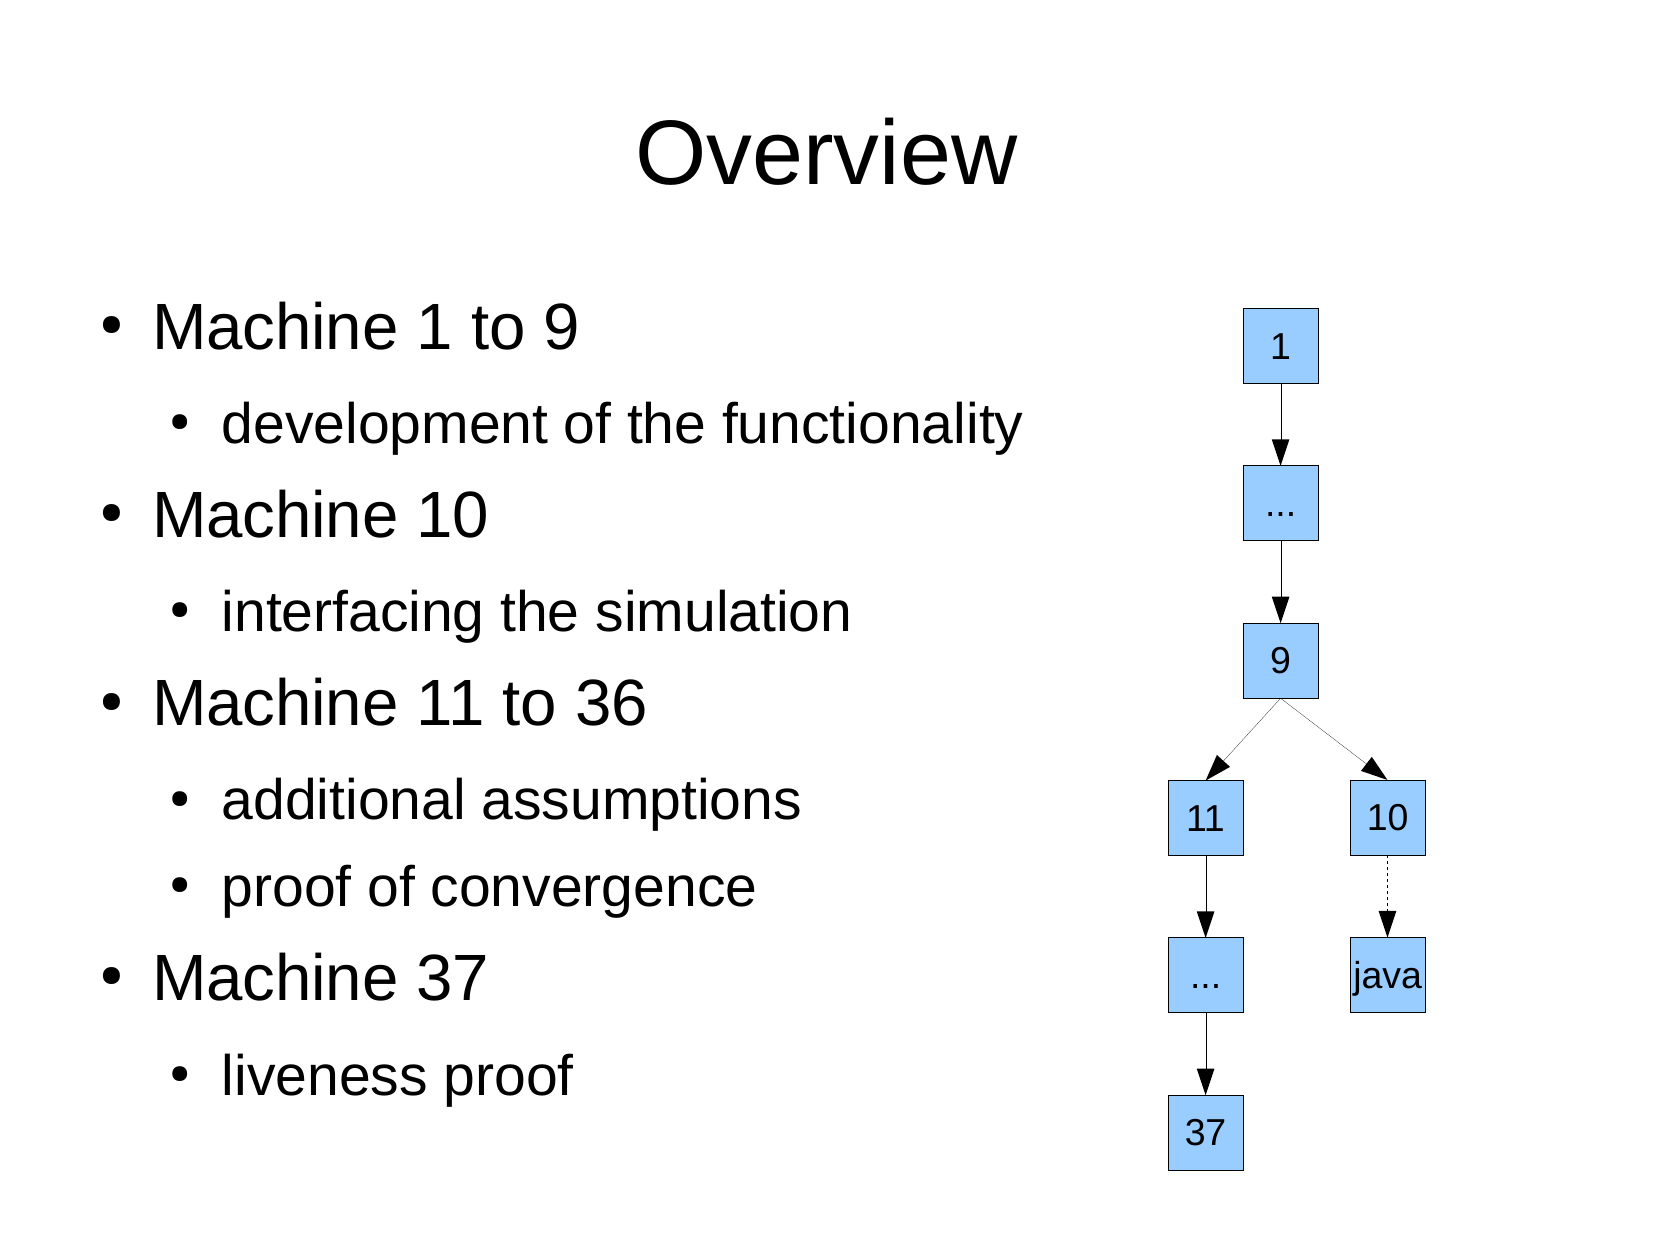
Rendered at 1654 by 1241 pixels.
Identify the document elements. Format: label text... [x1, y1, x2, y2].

list Machine 1 to 9 development of the functionality Machine 10 interfacing the simulation Machine 11 to 36 additional assumptions proof of convergence Machine 37 liveness proof [82, 290, 1571, 1109]
text_box 1 [1243, 308, 1319, 384]
text_box ... [1168, 937, 1244, 1013]
text_box java [1350, 937, 1426, 1013]
text_box 11 [1168, 780, 1244, 856]
title Overview [82, 56, 1571, 250]
text_box 10 [1350, 780, 1426, 856]
text_box 9 [1243, 623, 1319, 699]
text_box 37 [1168, 1095, 1244, 1171]
text_box ... [1243, 465, 1319, 541]
